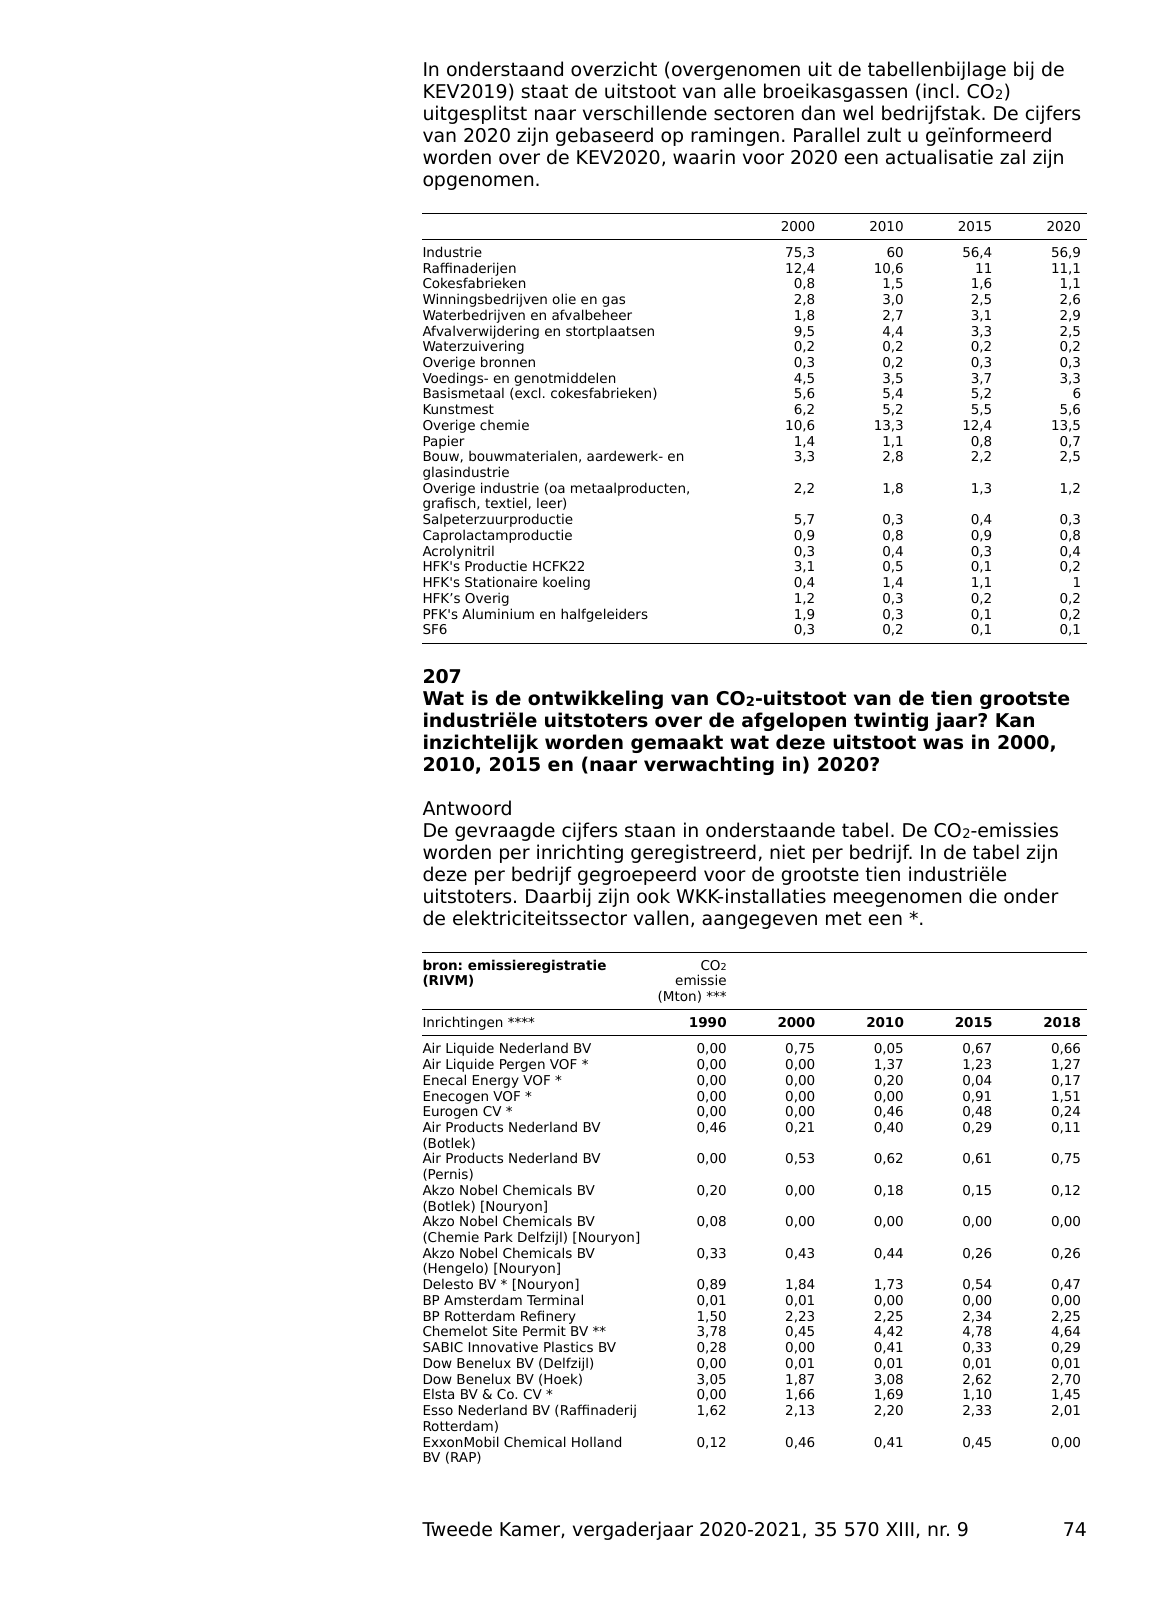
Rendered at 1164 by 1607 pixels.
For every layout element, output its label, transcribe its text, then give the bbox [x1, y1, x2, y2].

table_cell Inrichtingen **** [422, 1010, 644, 1035]
table_cell ExxonMobil Chemical Holland BV (RAP) [422, 1434, 644, 1466]
table_cell 1,73 [821, 1277, 909, 1293]
table_cell 2,01 [998, 1403, 1087, 1434]
table_cell Waterzuivering [422, 339, 732, 355]
table_header 2015 [910, 214, 998, 239]
table_cell 0,00 [644, 1151, 732, 1183]
table_cell 0,41 [821, 1434, 909, 1466]
table_cell 56,9 [998, 240, 1087, 260]
table_cell 2000 [732, 1010, 821, 1035]
table_cell Air Products Nederland BV (Pernis) [422, 1151, 644, 1183]
table_cell 1,10 [910, 1387, 998, 1403]
table_header 2010 [821, 214, 909, 239]
table_cell 1,1 [821, 434, 909, 449]
table_cell 3,3 [998, 371, 1087, 386]
table_cell 0,01 [910, 1356, 998, 1371]
table_cell HFK’s Overig [422, 591, 732, 606]
table_cell 0,29 [910, 1120, 998, 1151]
table_header bron: emissieregistratie (RIVM) [422, 953, 644, 1009]
table_cell 3,3 [732, 449, 821, 481]
table_cell 0,15 [910, 1183, 998, 1214]
table_cell 0,8 [732, 276, 821, 292]
table_cell 0,01 [732, 1356, 821, 1371]
table_cell 11,1 [998, 260, 1087, 276]
table_cell 12,4 [910, 418, 998, 433]
table_cell 0,2 [821, 339, 909, 355]
table_cell 2,5 [998, 449, 1087, 481]
table_cell 0,3 [910, 355, 998, 371]
table_cell 0,3 [732, 544, 821, 559]
table_cell 0,00 [644, 1088, 732, 1104]
table_cell 1,1 [998, 276, 1087, 292]
table_cell 0,01 [998, 1356, 1087, 1371]
table_cell 3,7 [910, 371, 998, 386]
table_cell 0,41 [821, 1340, 909, 1356]
table_cell 2,25 [998, 1309, 1087, 1324]
table_cell 0,00 [644, 1057, 732, 1073]
table_cell 2,2 [732, 481, 821, 512]
table_cell 6,2 [732, 402, 821, 418]
table_cell 1990 [644, 1010, 732, 1035]
table_cell 1,5 [821, 276, 909, 292]
text Wat is de ontwikkeling van CO2-uitstoot van de tien grootste industriële uitstoters over de afgelopen twintig jaar? Kan inzichtelijk worden gemaakt wat deze uitstoot was in 2000, 2010, 2015 en (naar verwachting in) 2020? [422, 688, 1087, 776]
table_cell Salpeterzuurproductie [422, 512, 732, 528]
table_cell 2,34 [910, 1309, 998, 1324]
table_cell 1,8 [732, 308, 821, 323]
table_cell 0,3 [732, 622, 821, 643]
table_cell 1,6 [910, 276, 998, 292]
table_cell 0,33 [910, 1340, 998, 1356]
table_cell SABIC Innovative Plastics BV [422, 1340, 644, 1356]
table_cell 0,2 [821, 355, 909, 371]
table_cell 0,26 [910, 1246, 998, 1277]
table_header CO2 emissie (Mton) *** [644, 953, 732, 1009]
table_cell 0,4 [821, 544, 909, 559]
table_cell 9,5 [732, 323, 821, 339]
table_cell 0,2 [910, 591, 998, 606]
table_cell 0,46 [821, 1104, 909, 1120]
table_cell 5,2 [821, 402, 909, 418]
table_cell 1,84 [732, 1277, 821, 1293]
table_cell Waterbedrijven en afvalbeheer [422, 308, 732, 323]
table_cell 0,3 [821, 512, 909, 528]
table_cell 3,1 [910, 308, 998, 323]
table_cell 0,00 [998, 1214, 1087, 1246]
table_cell 12,4 [732, 260, 821, 276]
table_cell 0,29 [998, 1340, 1087, 1356]
table_cell 0,00 [644, 1387, 732, 1403]
table_cell 0,61 [910, 1151, 998, 1183]
table_cell 0,2 [821, 622, 909, 643]
table_cell BP Amsterdam Terminal [422, 1293, 644, 1308]
table_cell 0,45 [910, 1434, 998, 1466]
table_cell 3,78 [644, 1324, 732, 1340]
table_cell 0,4 [998, 544, 1087, 559]
table_cell 4,4 [821, 323, 909, 339]
table_cell 0,1 [910, 622, 998, 643]
table_cell 0,2 [998, 339, 1087, 355]
table_cell 0,00 [644, 1073, 732, 1088]
table_cell 1,2 [998, 481, 1087, 512]
table_cell Eurogen CV * [422, 1104, 644, 1120]
table_cell 2,62 [910, 1371, 998, 1387]
table_cell HFK's Productie HCFK22 [422, 559, 732, 575]
table_cell 0,47 [998, 1277, 1087, 1293]
table_cell 0,9 [910, 528, 998, 543]
table_cell 0,20 [821, 1073, 909, 1088]
table_cell 0,7 [998, 434, 1087, 449]
table_cell 0,28 [644, 1340, 732, 1356]
table_cell 0,00 [732, 1183, 821, 1214]
table_cell 1,23 [910, 1057, 998, 1073]
table_cell 0,75 [732, 1036, 821, 1057]
table_header [821, 953, 909, 1009]
table_cell PFK's Aluminium en halfgeleiders [422, 606, 732, 622]
table_cell 0,4 [910, 512, 998, 528]
table_cell 0,5 [821, 559, 909, 575]
table_cell Enecal Energy VOF * [422, 1073, 644, 1088]
table_cell 0,00 [821, 1088, 909, 1104]
table_cell 0,00 [732, 1214, 821, 1246]
table_cell 2,23 [732, 1309, 821, 1324]
table_cell 1,8 [821, 481, 909, 512]
table_header [998, 953, 1087, 1009]
table_cell 0,8 [910, 434, 998, 449]
table_cell 3,1 [732, 559, 821, 575]
table_cell 1,27 [998, 1057, 1087, 1073]
table_cell 0,66 [998, 1036, 1087, 1057]
table_cell 2018 [998, 1010, 1087, 1035]
table_cell 0,20 [644, 1183, 732, 1214]
table_cell 0,00 [998, 1293, 1087, 1308]
table_cell BP Rotterdam Refinery [422, 1309, 644, 1324]
table_cell 0,00 [910, 1214, 998, 1246]
table_cell 2,13 [732, 1403, 821, 1434]
table_cell 0,00 [732, 1340, 821, 1356]
table_cell 0,8 [821, 528, 909, 543]
table_cell 1,4 [732, 434, 821, 449]
table_cell 0,26 [998, 1246, 1087, 1277]
table_cell Elsta BV & Co. CV * [422, 1387, 644, 1403]
table_cell Caprolactamproductie [422, 528, 732, 543]
table_cell 1,62 [644, 1403, 732, 1434]
table_cell 0,3 [732, 355, 821, 371]
table_cell 0,45 [732, 1324, 821, 1340]
table_cell 2,5 [998, 323, 1087, 339]
table_cell 0,3 [998, 512, 1087, 528]
table_cell 0,24 [998, 1104, 1087, 1120]
table_cell 0,04 [910, 1073, 998, 1088]
table_cell 2,20 [821, 1403, 909, 1434]
table_header [732, 953, 821, 1009]
table_cell 0,00 [821, 1214, 909, 1246]
table_cell Air Products Nederland BV (Botlek) [422, 1120, 644, 1151]
table_cell 10,6 [732, 418, 821, 433]
table_cell 5,5 [910, 402, 998, 418]
table_header [422, 214, 732, 239]
table_header 2000 [732, 214, 821, 239]
table_cell 2,5 [910, 292, 998, 308]
table_cell Bouw, bouwmaterialen, aardewerk- en glasindustrie [422, 449, 732, 481]
table_cell 0,21 [732, 1120, 821, 1151]
table_cell 5,2 [910, 386, 998, 402]
table_cell 0,00 [644, 1104, 732, 1120]
table_cell 0,2 [998, 559, 1087, 575]
table_cell Esso Nederland BV (Raffinaderij Rotterdam) [422, 1403, 644, 1434]
table_cell 13,3 [821, 418, 909, 433]
table_cell 2,2 [910, 449, 998, 481]
table_cell 60 [821, 240, 909, 260]
table_cell 0,46 [644, 1120, 732, 1151]
table_cell Overige chemie [422, 418, 732, 433]
table_cell 1,50 [644, 1309, 732, 1324]
table_cell 0,62 [821, 1151, 909, 1183]
table_cell 0,9 [732, 528, 821, 543]
table_cell 0,53 [732, 1151, 821, 1183]
text Antwoord [422, 798, 1087, 820]
table_cell Afvalverwijdering en stortplaatsen [422, 323, 732, 339]
table_cell 0,2 [998, 591, 1087, 606]
table_cell 0,91 [910, 1088, 998, 1104]
table_cell 4,5 [732, 371, 821, 386]
table_cell 0,33 [644, 1246, 732, 1277]
table_cell 0,00 [732, 1088, 821, 1104]
table_cell 0,00 [732, 1104, 821, 1120]
table_cell 2,7 [821, 308, 909, 323]
table_cell Voedings- en genotmiddelen [422, 371, 732, 386]
table_cell 5,7 [732, 512, 821, 528]
table_cell 2,9 [998, 308, 1087, 323]
table_cell 2,70 [998, 1371, 1087, 1387]
table_cell 13,5 [998, 418, 1087, 433]
table_cell 0,12 [998, 1183, 1087, 1214]
table_cell 0,00 [821, 1293, 909, 1308]
table_cell 2,6 [998, 292, 1087, 308]
table_cell 1,37 [821, 1057, 909, 1073]
table_cell Air Liquide Pergen VOF * [422, 1057, 644, 1073]
table_cell 1,45 [998, 1387, 1087, 1403]
table_cell 6 [998, 386, 1087, 402]
table_cell 1,66 [732, 1387, 821, 1403]
table_cell 0,1 [910, 606, 998, 622]
table_cell 1,9 [732, 606, 821, 622]
table_cell 0,2 [910, 339, 998, 355]
table_cell 11 [910, 260, 998, 276]
table_cell 2,8 [732, 292, 821, 308]
table_cell 0,00 [732, 1057, 821, 1073]
table_cell 0,3 [821, 591, 909, 606]
table_cell 0,8 [998, 528, 1087, 543]
table_cell 56,4 [910, 240, 998, 260]
table_cell Akzo Nobel Chemicals BV (Hengelo) [Nouryon] [422, 1246, 644, 1277]
table_cell 2,8 [821, 449, 909, 481]
table_cell 1,69 [821, 1387, 909, 1403]
table_cell 3,3 [910, 323, 998, 339]
table_cell 0,54 [910, 1277, 998, 1293]
table_cell 5,6 [732, 386, 821, 402]
table_cell Basismetaal (excl. cokesfabrieken) [422, 386, 732, 402]
table_cell 0,43 [732, 1246, 821, 1277]
table_cell Chemelot Site Permit BV ** [422, 1324, 644, 1340]
table_cell Overige industrie (oa metaalproducten, grafisch, textiel, leer) [422, 481, 732, 512]
table_cell 2,25 [821, 1309, 909, 1324]
table_cell 0,05 [821, 1036, 909, 1057]
table_cell 1,4 [821, 575, 909, 591]
text In onderstaand overzicht (overgenomen uit de tabellenbijlage bij de KEV2019) staat de uitstoot van alle broeikasgassen (incl. CO2) uitgesplitst naar verschillende sectoren dan wel bedrijfstak. De cijfers van 2020 zijn gebaseerd op ramingen. Parallel zult u geïnformeerd worden over de KEV2020, waarin voor 2020 een actualisatie zal zijn opgenomen. [422, 59, 1087, 191]
table_cell 0,4 [732, 575, 821, 591]
table_cell 0,46 [732, 1434, 821, 1466]
table_cell 3,0 [821, 292, 909, 308]
table_cell 0,01 [644, 1293, 732, 1308]
table_cell 0,40 [821, 1120, 909, 1151]
table_cell 0,12 [644, 1434, 732, 1466]
table_cell 1,1 [910, 575, 998, 591]
table_cell 0,3 [821, 606, 909, 622]
table_cell Dow Benelux BV (Delfzijl) [422, 1356, 644, 1371]
table_cell Acrolynitril [422, 544, 732, 559]
table_cell 1 [998, 575, 1087, 591]
table_cell HFK's Stationaire koeling [422, 575, 732, 591]
table_cell 5,4 [821, 386, 909, 402]
table_cell 0,00 [998, 1434, 1087, 1466]
table_cell Kunstmest [422, 402, 732, 418]
text 207 [422, 666, 1087, 688]
table_cell 0,48 [910, 1104, 998, 1120]
table_cell 0,3 [910, 544, 998, 559]
table_cell 3,08 [821, 1371, 909, 1387]
table_cell 0,17 [998, 1073, 1087, 1088]
table_cell Papier [422, 434, 732, 449]
table_cell Delesto BV * [Nouryon] [422, 1277, 644, 1293]
table_cell 0,1 [910, 559, 998, 575]
table_cell 4,42 [821, 1324, 909, 1340]
table_cell 2015 [910, 1010, 998, 1035]
table_cell 0,01 [821, 1356, 909, 1371]
table_cell SF6 [422, 622, 732, 643]
text De gevraagde cijfers staan in onderstaande tabel. De CO2-emissies worden per inrichting geregistreerd, niet per bedrijf. In de tabel zijn deze per bedrijf gegroepeerd voor de grootste tien industriële uitstoters. Daarbij zijn ook WKK-installaties meegenomen die onder de elektriciteitssector vallen, aangegeven met een *. [422, 820, 1087, 930]
table_cell 0,44 [821, 1246, 909, 1277]
table_cell 0,18 [821, 1183, 909, 1214]
table_header 2020 [998, 214, 1087, 239]
table_cell 0,3 [998, 355, 1087, 371]
table_cell Cokesfabrieken [422, 276, 732, 292]
table_cell 0,00 [644, 1036, 732, 1057]
table_cell 0,00 [910, 1293, 998, 1308]
table_cell 2010 [821, 1010, 909, 1035]
table_cell 0,01 [732, 1293, 821, 1308]
table_cell 0,67 [910, 1036, 998, 1057]
table_cell 10,6 [821, 260, 909, 276]
table_cell Winningsbedrijven olie en gas [422, 292, 732, 308]
table_cell Enecogen VOF * [422, 1088, 644, 1104]
table_cell Overige bronnen [422, 355, 732, 371]
table_cell Industrie [422, 240, 732, 260]
table_cell 4,78 [910, 1324, 998, 1340]
table_cell Akzo Nobel Chemicals BV (Botlek) [Nouryon] [422, 1183, 644, 1214]
table_cell 1,87 [732, 1371, 821, 1387]
table_cell 3,05 [644, 1371, 732, 1387]
table_cell 1,2 [732, 591, 821, 606]
table_cell 0,11 [998, 1120, 1087, 1151]
table_cell Raffinaderijen [422, 260, 732, 276]
table_cell Dow Benelux BV (Hoek) [422, 1371, 644, 1387]
table_cell 4,64 [998, 1324, 1087, 1340]
table_cell 75,3 [732, 240, 821, 260]
table_cell 3,5 [821, 371, 909, 386]
table_header [910, 953, 998, 1009]
table_cell 1,51 [998, 1088, 1087, 1104]
table_cell 0,00 [732, 1073, 821, 1088]
table_cell 0,1 [998, 622, 1087, 643]
table_cell 0,00 [644, 1356, 732, 1371]
table_cell 0,2 [732, 339, 821, 355]
table_cell 5,6 [998, 402, 1087, 418]
table_cell 0,2 [998, 606, 1087, 622]
table_cell 0,08 [644, 1214, 732, 1246]
table_cell 1,3 [910, 481, 998, 512]
table_cell Air Liquide Nederland BV [422, 1036, 644, 1057]
table_cell 0,75 [998, 1151, 1087, 1183]
table_cell 2,33 [910, 1403, 998, 1434]
table_cell Akzo Nobel Chemicals BV (Chemie Park Delfzijl) [Nouryon] [422, 1214, 644, 1246]
table_cell 0,89 [644, 1277, 732, 1293]
